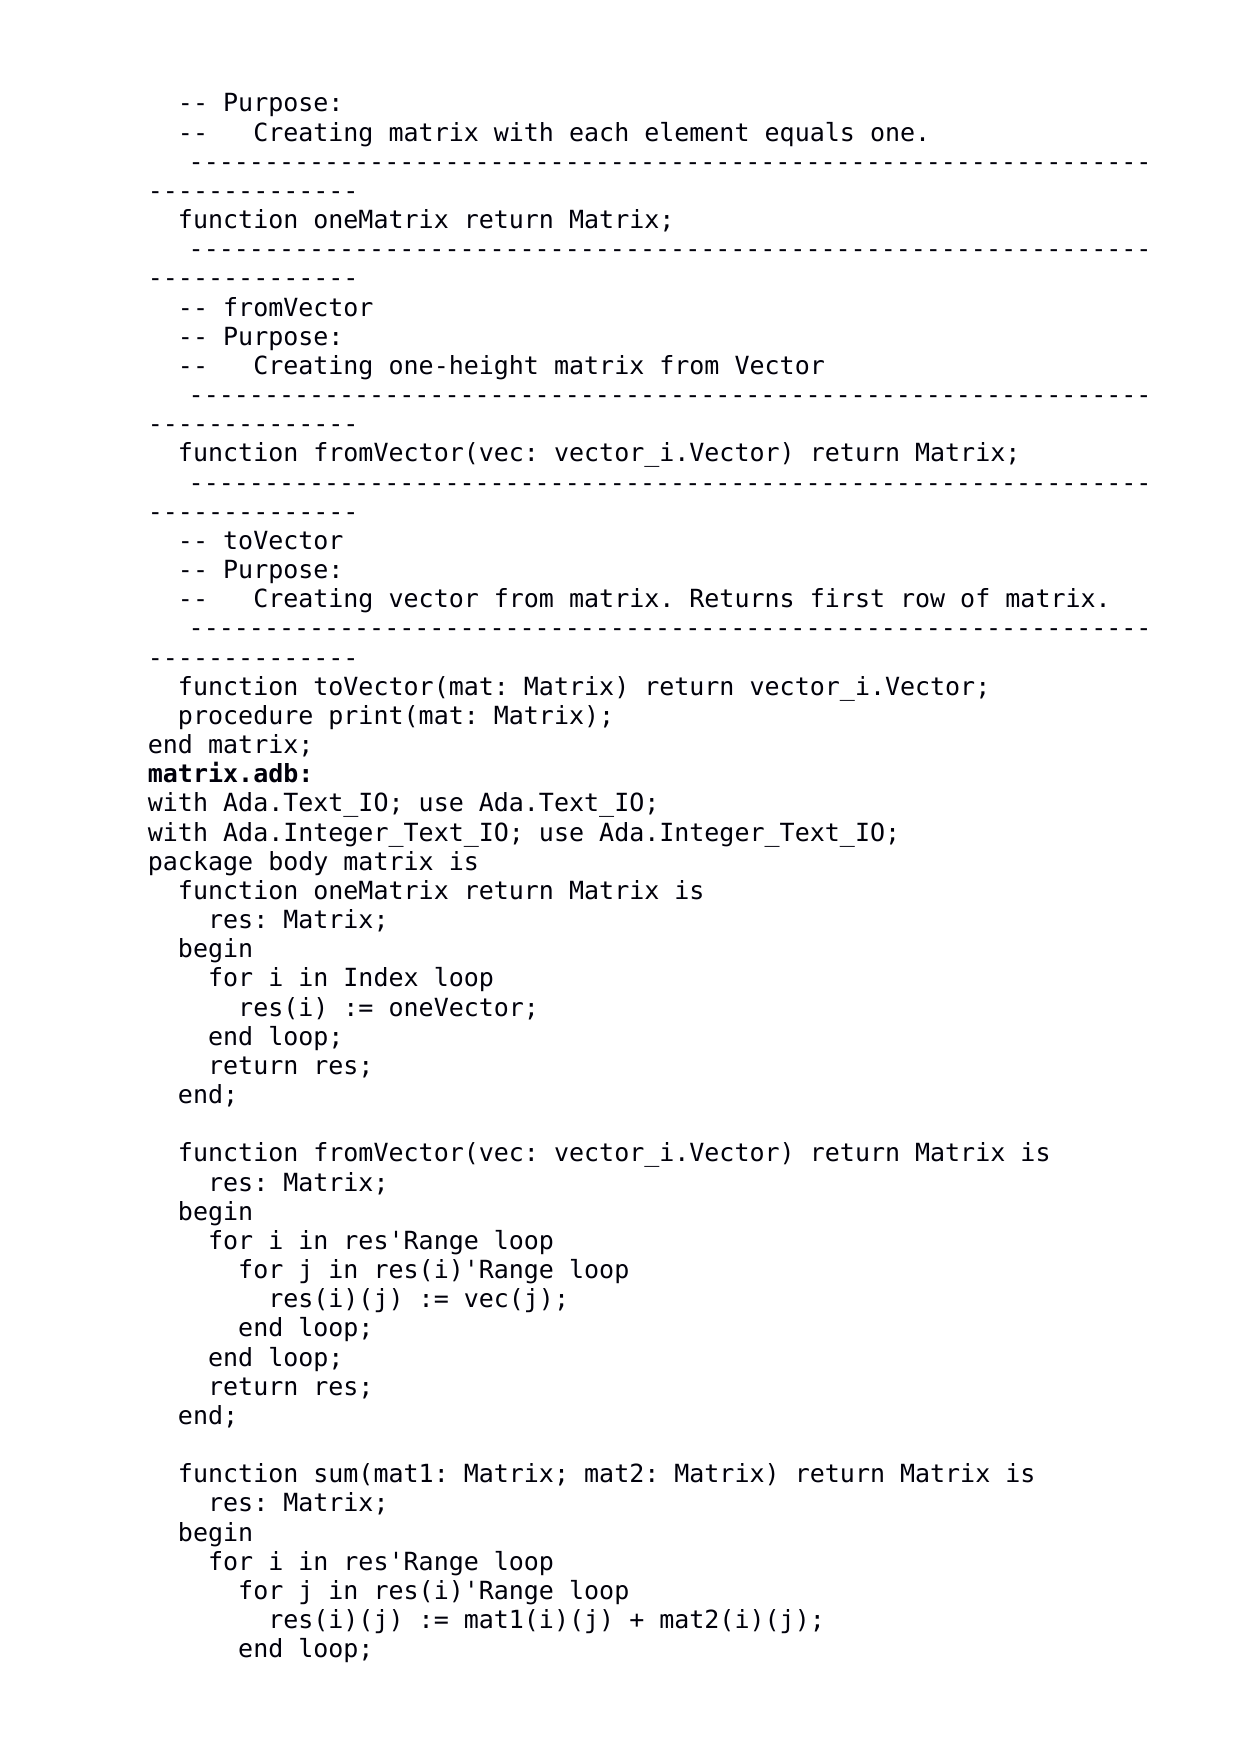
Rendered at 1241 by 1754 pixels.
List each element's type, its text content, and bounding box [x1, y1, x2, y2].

text for i in res'Range loop [148, 1547, 1152, 1576]
text begin [148, 934, 1152, 964]
text ------------------------------------------------------------------------------ [148, 468, 1152, 526]
text function fromVector(vec: vector_i.Vector) return Matrix is [148, 1139, 1152, 1168]
text ------------------------------------------------------------------------------ [148, 234, 1152, 293]
text function toVector(mat: Matrix) return vector_i.Vector; [148, 672, 1152, 701]
text -- Creating matrix with each element equals one. [148, 118, 1152, 147]
text ------------------------------------------------------------------------------ [148, 147, 1152, 205]
text -- Creating vector from matrix. Returns first row of matrix. [148, 584, 1152, 614]
text -- Creating one-height matrix from Vector [148, 351, 1152, 380]
text ------------------------------------------------------------------------------ [148, 380, 1152, 439]
text function sum(mat1: Matrix; mat2: Matrix) return Matrix is [148, 1459, 1152, 1489]
text res(i) := oneVector; [148, 993, 1152, 1022]
text -- Purpose: [148, 555, 1152, 584]
text end matrix; [148, 730, 1152, 759]
text for j in res(i)'Range loop [148, 1255, 1152, 1284]
text return res; [148, 1372, 1152, 1401]
text -- Purpose: [148, 89, 1152, 118]
text res(i)(j) := vec(j); [148, 1284, 1152, 1314]
text end loop; [148, 1314, 1152, 1343]
text res: Matrix; [148, 1168, 1152, 1197]
text procedure print(mat: Matrix); [148, 701, 1152, 730]
text res: Matrix; [148, 1489, 1152, 1518]
text end; [148, 1401, 1152, 1430]
text begin [148, 1518, 1152, 1547]
text begin [148, 1197, 1152, 1226]
text res(i)(j) := mat1(i)(j) + mat2(i)(j); [148, 1605, 1152, 1634]
text res: Matrix; [148, 905, 1152, 934]
text ------------------------------------------------------------------------------ [148, 614, 1152, 672]
text function oneMatrix return Matrix; [148, 205, 1152, 234]
text end; [148, 1080, 1152, 1109]
text -- Purpose: [148, 322, 1152, 351]
text for i in Index loop [148, 964, 1152, 993]
text function oneMatrix return Matrix is [148, 876, 1152, 905]
text return res; [148, 1051, 1152, 1080]
text -- toVector [148, 526, 1152, 555]
text matrix.adb: [148, 759, 1152, 789]
text end loop; [148, 1022, 1152, 1051]
text with Ada.Integer_Text_IO; use Ada.Integer_Text_IO; [148, 818, 1152, 847]
text -- fromVector [148, 293, 1152, 322]
text package body matrix is [148, 847, 1152, 876]
text function fromVector(vec: vector_i.Vector) return Matrix; [148, 439, 1152, 468]
text for j in res(i)'Range loop [148, 1576, 1152, 1605]
text end loop; [148, 1343, 1152, 1372]
text end loop; [148, 1634, 1152, 1664]
text with Ada.Text_IO; use Ada.Text_IO; [148, 789, 1152, 818]
text for i in res'Range loop [148, 1226, 1152, 1255]
